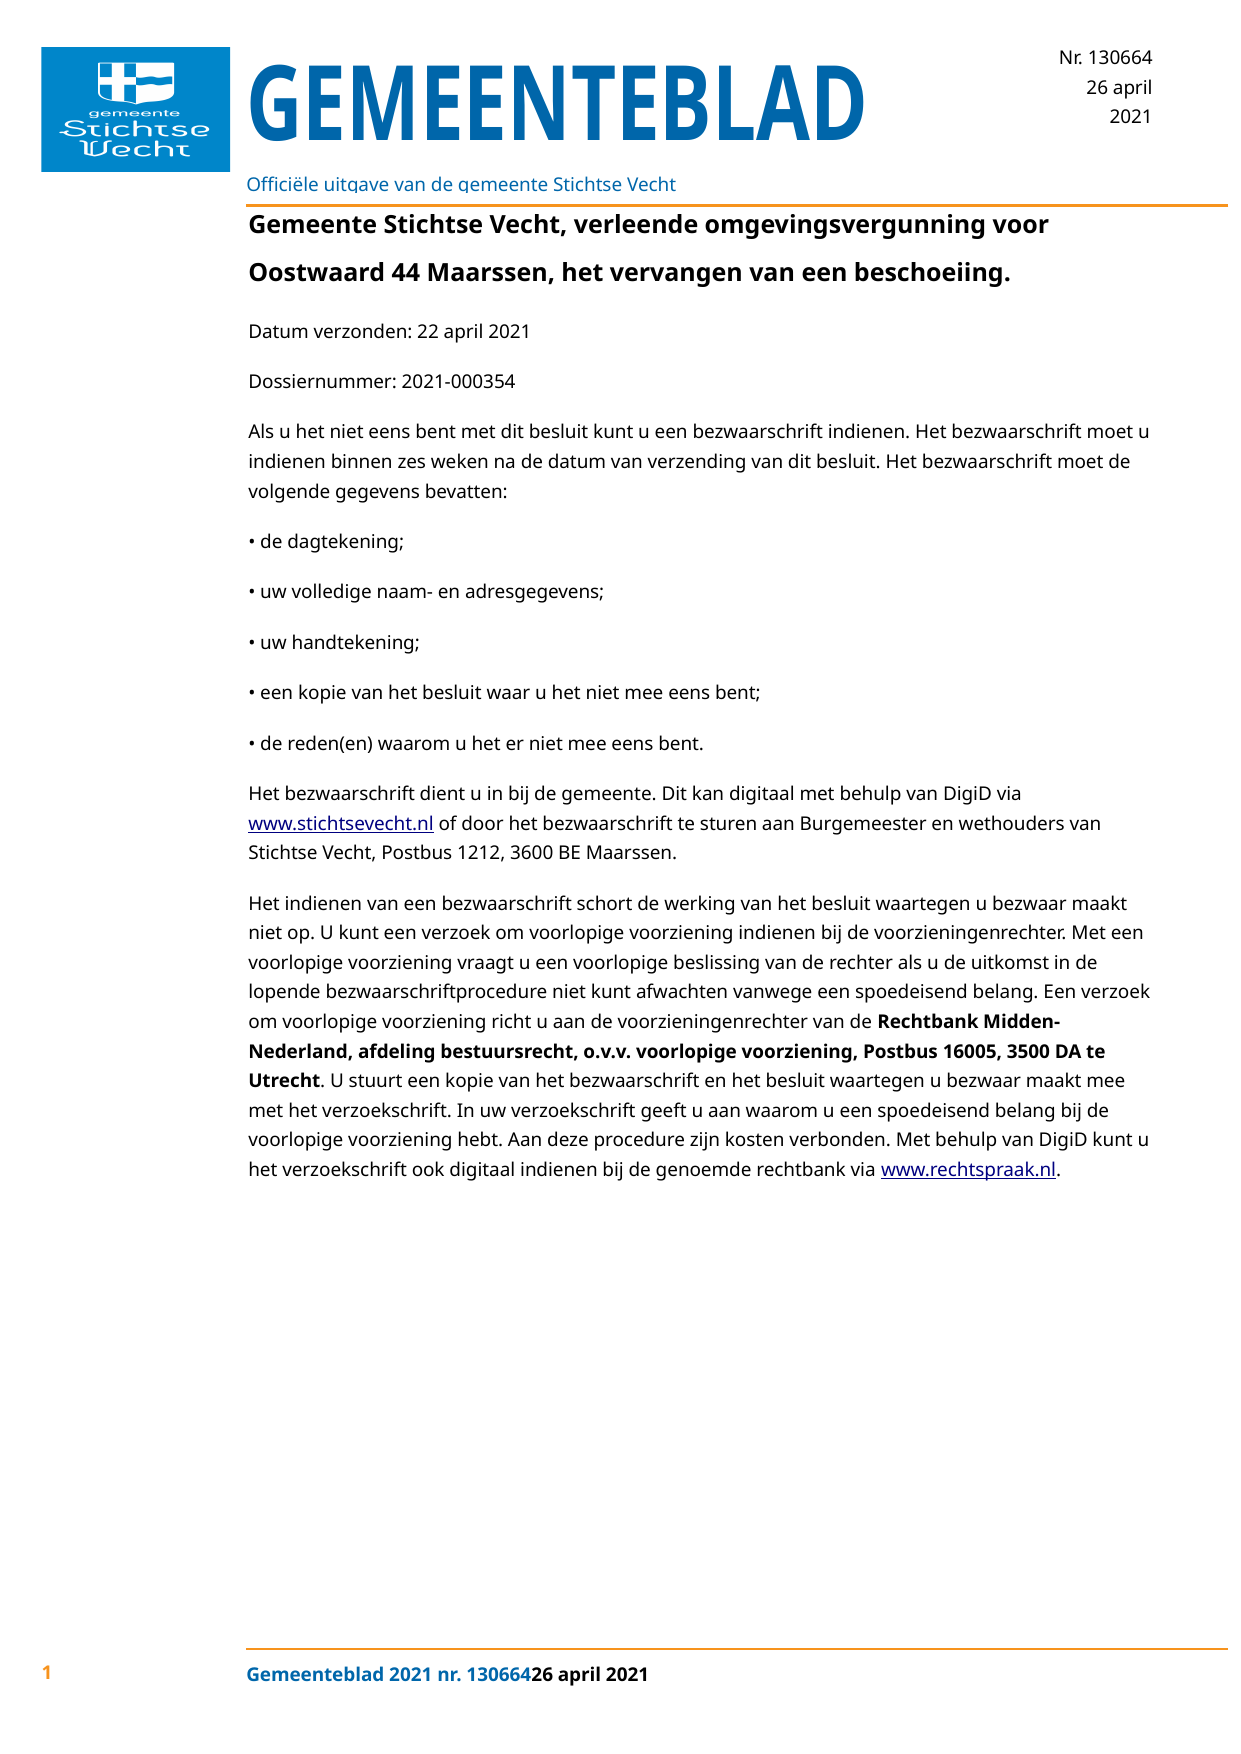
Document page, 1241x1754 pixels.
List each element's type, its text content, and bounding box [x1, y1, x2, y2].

text Gemeente Stichtse Vecht, verleende omgevingsvergunning voor Oostwaard 44 Maarssen, het vervangen van een beschoeiing. [248, 207, 1152, 288]
text • de dagtekening; [248, 528, 1152, 554]
text • een kopie van het besluit waar u het niet mee eens bent; [248, 679, 1152, 705]
text • uw volledige naam- en adresgegevens; [248, 579, 1152, 604]
text Als u het niet eens bent met dit besluit kunt u een bezwaarschrift indienen. Het bezwaarschrift moet u indienen binnen zes weken na de datum van verzending van dit besluit. Het bezwaarschrift moet de volgende gegevens bevatten: [248, 419, 1152, 504]
text Dossiernummer: 2021-000354 [248, 368, 1152, 394]
text • uw handtekening; [248, 629, 1152, 655]
picture [137, 63, 174, 103]
text Het bezwaarschrift dient u in bij de gemeente. Dit kan digitaal met behulp van DigiD via www.stichtsevecht.nl of door het bezwaarschrift te sturen aan Burgemeester en wethouders van Stichtse Vecht, Postbus 1212, 3600 BE Maarssen. [248, 780, 1152, 865]
text Datum verzonden: 22 april 2021 [248, 318, 1152, 344]
picture [99, 63, 135, 101]
text Het indienen van een bezwaarschrift schort de werking van het besluit waartegen u bezwaar maakt niet op. U kunt een verzoek om voorlopige voorziening indienen bij de voorzieningenrechter. Met een voorlopige voorziening vraagt u een voorlopige beslissing van de rechter als u de uitkomst in de lopende bezwaarschriftprocedure niet kunt afwachten vanwege een spoedeisend belang. Een verzoek om voorlopige voorziening richt u aan de voorzieningenrechter van de Rechtbank Midden-Nederland, afdeling bestuursrecht, o.v.v. voorlopige voorziening, Postbus 16005, 3500 DA te Utrecht. U stuurt een kopie van het bezwaarschrift en het besluit waartegen u bezwaar maakt mee met het verzoekschrift. In uw verzoekschrift geeft u aan waarom u een spoedeisend belang bij de voorlopige voorziening hebt. Aan deze procedure zijn kosten verbonden. Met behulp van DigiD kunt u het verzoekschrift ook digitaal indienen bij de genoemde rechtbank via www.rechtspraak.nl. [248, 890, 1152, 1182]
text • de reden(en) waarom u het er niet mee eens bent. [248, 730, 1152, 756]
